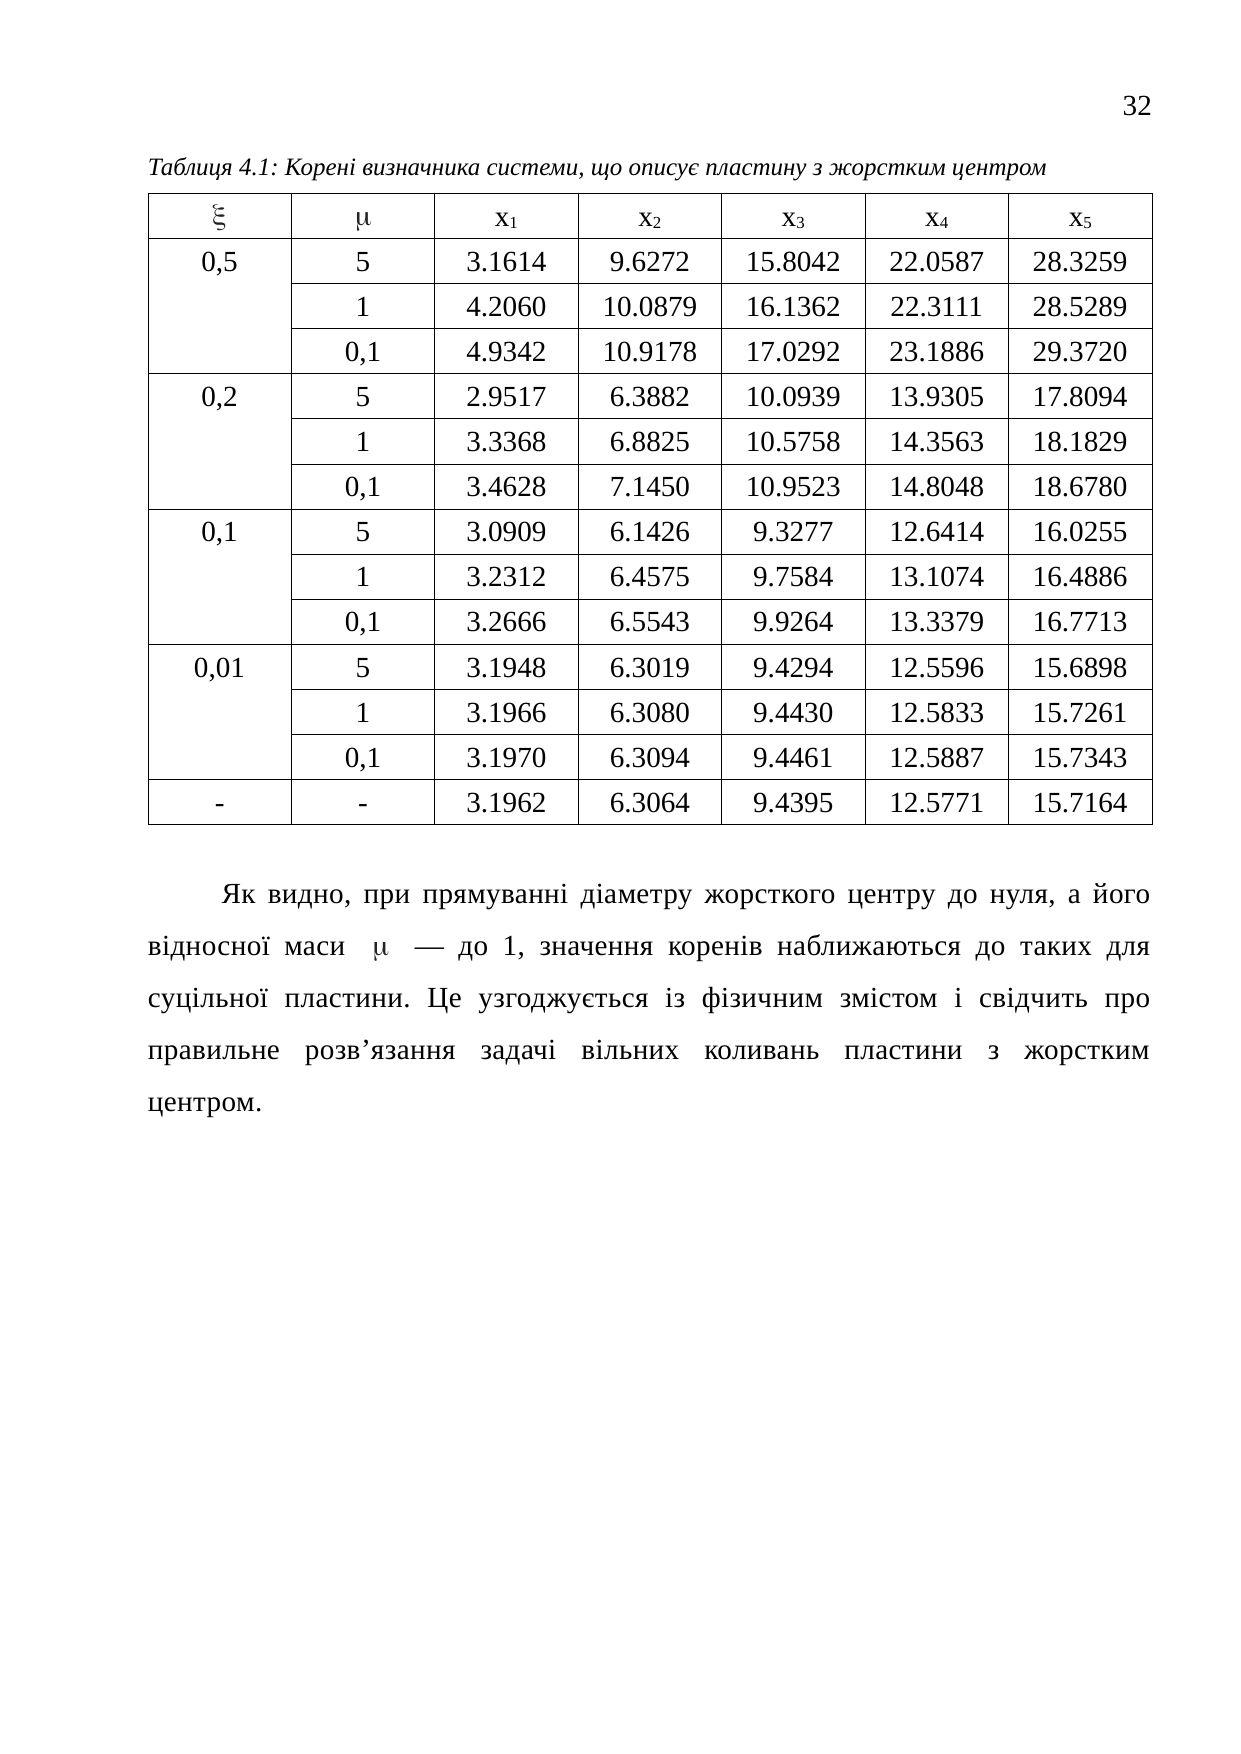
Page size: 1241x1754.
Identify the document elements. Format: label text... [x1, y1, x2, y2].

table_cell 3.1966 [435, 690, 578, 734]
table_cell 16.7713 [1009, 600, 1152, 644]
table_cell 12.5887 [866, 735, 1008, 779]
table_cell 10.5758 [722, 419, 865, 463]
table_cell 7.1450 [579, 465, 721, 508]
table_cell 5 [292, 374, 434, 418]
table_cell 0,1 [149, 510, 291, 644]
table_cell 4.9342 [435, 329, 578, 373]
table_cell 0,5 [149, 239, 291, 373]
table_cell 6.3019 [579, 645, 721, 689]
table_cell 3.4628 [435, 465, 578, 508]
table_cell 5 [292, 239, 434, 283]
table_cell 3.0909 [435, 510, 578, 554]
table_cell 9.3277 [722, 510, 865, 554]
table_cell 15.6898 [1009, 645, 1152, 689]
table_cell 9.4294 [722, 645, 865, 689]
table_cell 9.4430 [722, 690, 865, 734]
table_cell 12.5771 [866, 780, 1008, 824]
table_cell 1 [292, 690, 434, 734]
table_cell 2.9517 [435, 374, 578, 418]
table_cell 15.7164 [1009, 780, 1152, 824]
table_cell 6.4575 [579, 555, 721, 599]
table_header x2 [579, 194, 721, 238]
table_cell 9.6272 [579, 239, 721, 283]
table_cell 15.7343 [1009, 735, 1152, 779]
table_cell 22.3111 [866, 284, 1008, 328]
table_header x1 [435, 194, 578, 238]
table_header [292, 194, 434, 238]
table_cell 6.1426 [579, 510, 721, 554]
table_cell 17.0292 [722, 329, 865, 373]
table_cell 10.9178 [579, 329, 721, 373]
table_cell 5 [292, 645, 434, 689]
table_cell 14.3563 [866, 419, 1008, 463]
table_cell 10.0879 [579, 284, 721, 328]
table_cell 12.5596 [866, 645, 1008, 689]
table_cell 1 [292, 555, 434, 599]
table_cell 16.0255 [1009, 510, 1152, 554]
table_cell 12.6414 [866, 510, 1008, 554]
table_cell 9.7584 [722, 555, 865, 599]
table_cell 0,1 [292, 329, 434, 373]
table_cell 10.0939 [722, 374, 865, 418]
table_cell 9.4395 [722, 780, 865, 824]
table_cell 1 [292, 284, 434, 328]
table_cell 9.4461 [722, 735, 865, 779]
table_cell 13.1074 [866, 555, 1008, 599]
table_cell 22.0587 [866, 239, 1008, 283]
table_cell 6.3094 [579, 735, 721, 779]
table_cell 12.5833 [866, 690, 1008, 734]
table_cell 16.4886 [1009, 555, 1152, 599]
table_cell 0,2 [149, 374, 291, 508]
table_cell 13.9305 [866, 374, 1008, 418]
table_cell 6.8825 [579, 419, 721, 463]
table_cell 18.1829 [1009, 419, 1152, 463]
table_cell 3.1614 [435, 239, 578, 283]
table_cell 0,1 [292, 600, 434, 644]
table_cell 23.1886 [866, 329, 1008, 373]
table_cell 14.8048 [866, 465, 1008, 508]
table_cell 6.5543 [579, 600, 721, 644]
table_cell 6.3882 [579, 374, 721, 418]
table_cell 18.6780 [1009, 465, 1152, 508]
table_cell 3.1970 [435, 735, 578, 779]
table_header x4 [866, 194, 1008, 238]
table_cell 3.2312 [435, 555, 578, 599]
table_cell - [292, 780, 434, 824]
table_cell 13.3379 [866, 600, 1008, 644]
table_cell - [149, 780, 291, 824]
table_header x3 [722, 194, 865, 238]
table_cell 3.1948 [435, 645, 578, 689]
table_cell 6.3080 [579, 690, 721, 734]
table_cell 29.3720 [1009, 329, 1152, 373]
table_cell 5 [292, 510, 434, 554]
text Як видно, при прямуванні діаметру жорсткого центру до нуля, а його відносної маси — до 1, значення коренів наближаються до таких для суцільної пластини. Це узгоджується із фізичним змістом і свідчить про правильне розв’язання задачі вільних коливань пластини з жорстким центром. [148, 876, 1152, 1118]
table_cell 1 [292, 419, 434, 463]
table_cell 4.2060 [435, 284, 578, 328]
table_cell 28.5289 [1009, 284, 1152, 328]
table_cell 9.9264 [722, 600, 865, 644]
text Таблиця 4.1: Корені визначника системи, що описує пластину з жорстким центром [148, 152, 1152, 180]
table_header [149, 194, 291, 238]
table_cell 3.3368 [435, 419, 578, 463]
table_cell 3.1962 [435, 780, 578, 824]
table_cell 6.3064 [579, 780, 721, 824]
table_cell 3.2666 [435, 600, 578, 644]
table_cell 15.7261 [1009, 690, 1152, 734]
table_cell 10.9523 [722, 465, 865, 508]
table_cell 0,01 [149, 645, 291, 779]
table_header x5 [1009, 194, 1152, 238]
table_cell 0,1 [292, 735, 434, 779]
table_cell 17.8094 [1009, 374, 1152, 418]
table_cell 16.1362 [722, 284, 865, 328]
table_cell 15.8042 [722, 239, 865, 283]
table_cell 28.3259 [1009, 239, 1152, 283]
table_cell 0,1 [292, 465, 434, 508]
